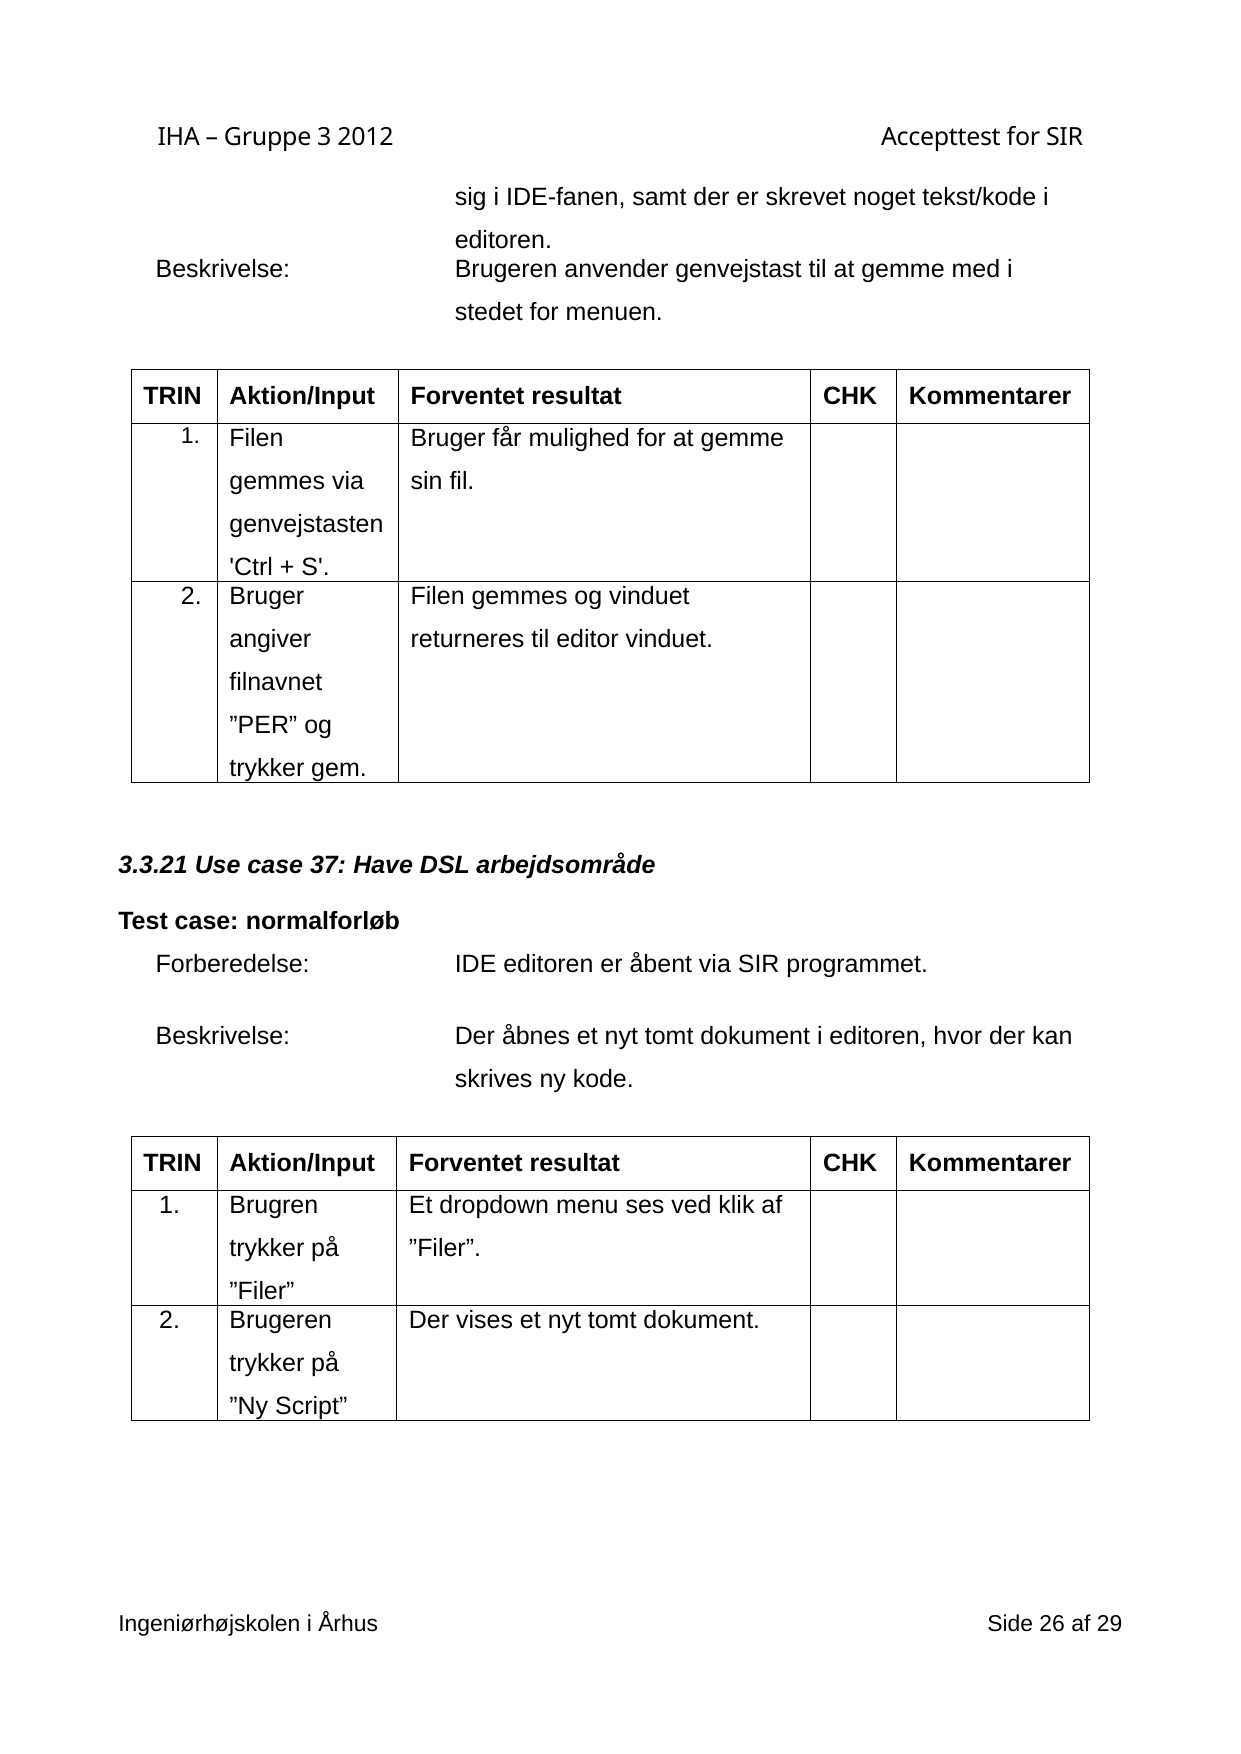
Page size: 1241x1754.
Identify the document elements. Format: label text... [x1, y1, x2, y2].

table_cell [132, 1191, 217, 1305]
table_cell [811, 1191, 896, 1305]
table_cell Brugeren anvender genvejstast til at gemme med i stedet for menuen. [443, 254, 1089, 325]
table_cell [132, 582, 217, 782]
table_cell Beskrivelse: [144, 1021, 443, 1093]
table_header Kommentarer [897, 370, 1089, 422]
table_header TRIN [132, 1137, 217, 1190]
table_cell [897, 582, 1089, 782]
table_cell Filen gemmes og vinduet returneres til editor vinduet. [399, 582, 810, 782]
table_cell Brugeren trykker på ”Ny Script” [218, 1306, 396, 1420]
table_cell [811, 582, 896, 782]
table_header CHK [811, 1137, 896, 1190]
table_cell [132, 424, 217, 581]
text Test case: normalforløb [118, 906, 1122, 934]
table_cell [897, 1306, 1089, 1420]
table_cell [811, 1306, 896, 1420]
table_cell Beskrivelse: [144, 254, 443, 325]
table_header TRIN [132, 370, 217, 422]
subtitle 3.3.21 Use case 37: Have DSL arbejdsområde [118, 850, 1122, 879]
table_cell [897, 424, 1089, 581]
table_cell Bruger får mulighed for at gemme sin fil. [399, 424, 810, 581]
table_cell Et dropdown menu ses ved klik af ”Filer”. [397, 1191, 810, 1305]
table_cell [897, 1191, 1089, 1305]
table_header Aktion/Input [218, 370, 398, 422]
table_cell Der åbnes et nyt tomt dokument i editoren, hvor der kan skrives ny kode. [443, 1021, 1089, 1093]
table_header Forventet resultat [397, 1137, 810, 1190]
table_cell [132, 1306, 217, 1420]
table_cell Filen gemmes via genvejstasten 'Ctrl + S'. [218, 424, 398, 581]
table_header CHK [811, 370, 896, 422]
table_cell Brugren trykker på ”Filer” [218, 1191, 396, 1305]
table_header Forventet resultat [399, 370, 810, 422]
table_header Kommentarer [897, 1137, 1089, 1190]
table_cell Bruger angiver filnavnet ”PER” og trykker gem. [218, 582, 398, 782]
table_header sig i IDE-fanen, samt der er skrevet noget tekst/kode i editoren. [443, 182, 1089, 253]
table_header [144, 182, 443, 253]
table_cell [811, 424, 896, 581]
table_header Aktion/Input [218, 1137, 396, 1190]
table_cell Der vises et nyt tomt dokument. [397, 1306, 810, 1420]
table_header Forberedelse: [144, 949, 443, 1021]
table_header IDE editoren er åbent via SIR programmet. [443, 949, 1089, 1021]
